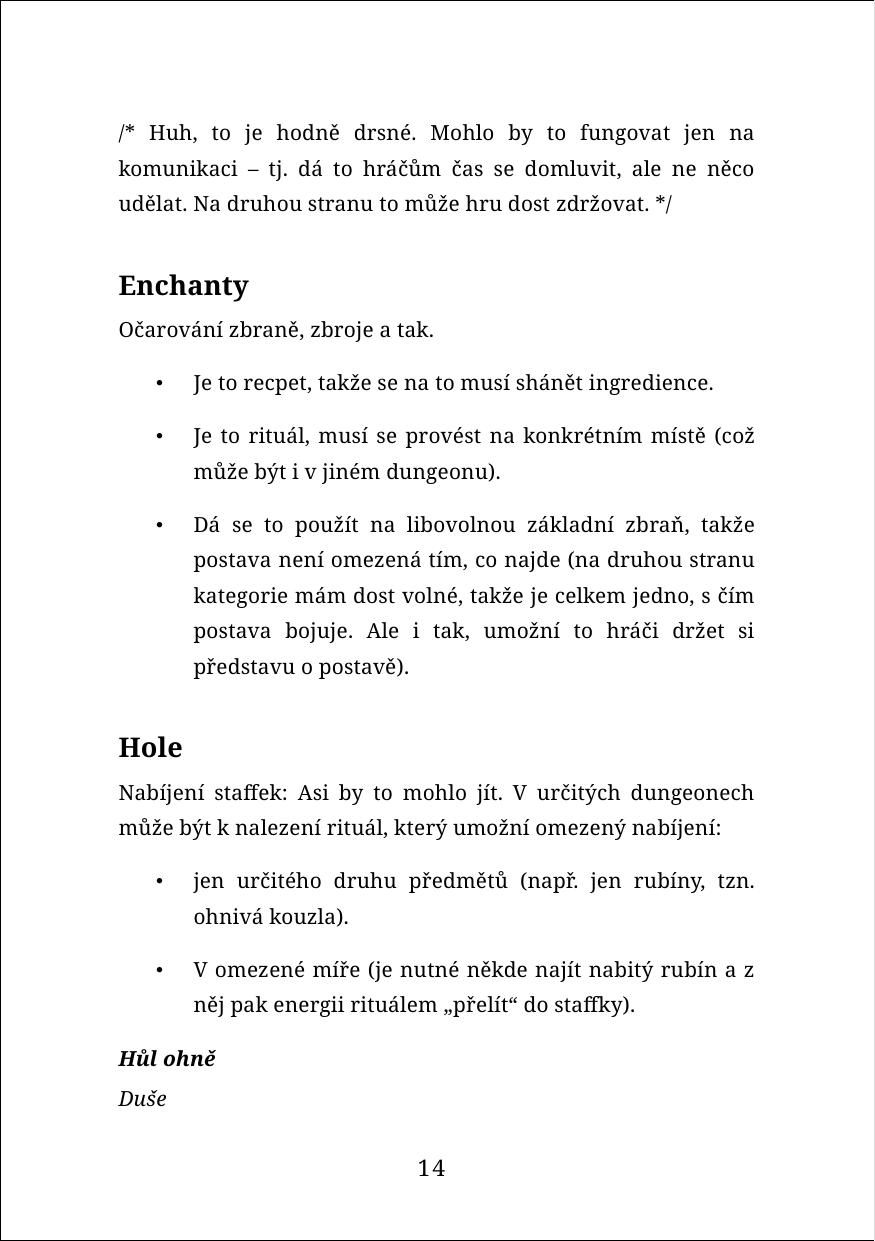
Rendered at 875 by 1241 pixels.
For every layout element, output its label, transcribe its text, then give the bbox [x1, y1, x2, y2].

list V omezené míře (je nutné někde najít nabitý rubín a z něj pak energii rituálem „přelít“ do staffky). [156, 955, 756, 1019]
subtitle Hole [118, 729, 756, 766]
list Je to recpet, takže se na to musí shánět ingredience. [156, 368, 756, 396]
subtitle Hůl ohně [118, 1044, 756, 1072]
text Duše [118, 1084, 756, 1112]
list Dá se to použít na libovolnou základní zbraň, takže postava není omezená tím, co najde (na druhou stranu kategorie mám dost volné, takže je celkem jedno, s čím postava bojuje. Ale i tak, umožní to hráči držet si představu o postavě). [156, 510, 756, 681]
text Očarování zbraně, zbroje a tak. [118, 315, 756, 343]
subtitle Enchanty [118, 266, 756, 303]
text Nabíjení staffek: Asi by to mohlo jít. V určitých dungeonech může být k nalezení rituál, který umožní omezený nabíjení: [118, 778, 756, 842]
text /* Huh, to je hodně drsné. Mohlo by to fungovat jen na komunikaci – tj. dá to hráčům čas se domluvit, ale ne něco udělat. Na druhou stranu to může hru dost zdržovat. */ [118, 118, 756, 218]
list jen určitého druhu předmětů (např. jen rubíny, tzn. ohnivá kouzla). [156, 866, 756, 930]
list Je to rituál, musí se provést na konkrétním místě (což může být i v jiném dungeonu). [156, 421, 756, 485]
